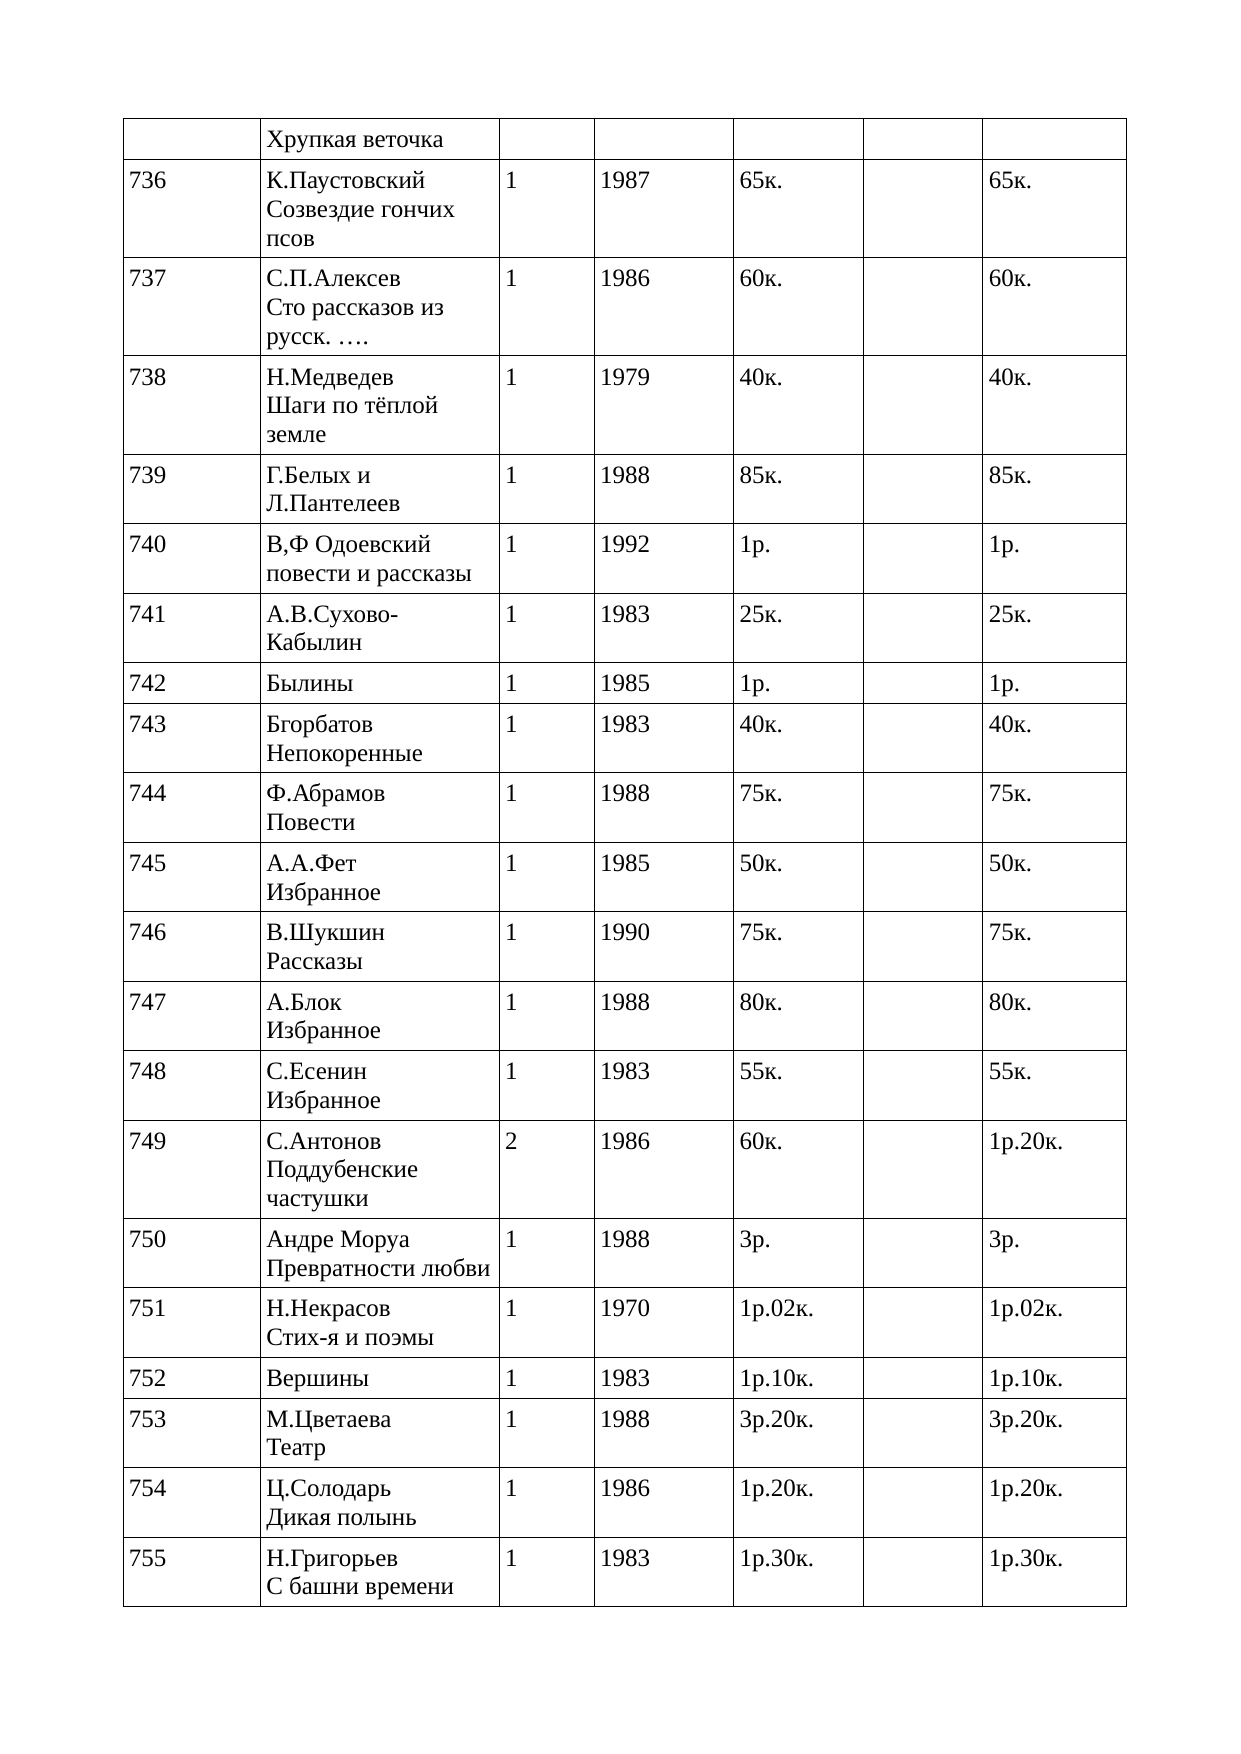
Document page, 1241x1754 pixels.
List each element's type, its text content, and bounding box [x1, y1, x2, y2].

table_cell 1 [500, 1538, 594, 1606]
table_cell 60к. [734, 1121, 863, 1218]
table_cell 748 [124, 1051, 260, 1119]
table_cell 1 [500, 912, 594, 981]
table_cell 746 [124, 912, 260, 981]
table_cell 1 [500, 663, 594, 703]
table_cell [864, 704, 982, 772]
table_cell 755 [124, 1538, 260, 1606]
table_cell 1 [500, 258, 594, 355]
table_cell 1 [500, 1399, 594, 1467]
table_cell М.Цветаева Театр [261, 1399, 499, 1467]
table_cell 1р.20к. [983, 1468, 1126, 1536]
table_cell 1 [500, 594, 594, 662]
table_cell 50к. [734, 843, 863, 911]
table_cell А.А.Фет Избранное [261, 843, 499, 911]
table_cell 50к. [983, 843, 1126, 911]
table_cell 1р. [734, 524, 863, 592]
table_cell 1 [500, 1288, 594, 1357]
table_cell 75к. [734, 773, 863, 842]
table_cell Андре Моруа Превратности любви [261, 1219, 499, 1287]
table_cell 1р. [983, 663, 1126, 703]
table_cell [864, 119, 982, 159]
table_cell 1 [500, 524, 594, 592]
table_cell 754 [124, 1468, 260, 1536]
table_cell [864, 356, 982, 453]
table_cell 738 [124, 356, 260, 453]
table_cell 1988 [595, 455, 733, 523]
table_cell [124, 119, 260, 159]
table_cell 2 [500, 1121, 594, 1218]
table_cell 25к. [983, 594, 1126, 662]
table_cell [864, 843, 982, 911]
table_cell 60к. [983, 258, 1126, 355]
table_cell 736 [124, 160, 260, 257]
table_cell [864, 1468, 982, 1536]
table_cell 1983 [595, 704, 733, 772]
table_cell Бгорбатов Непокоренные [261, 704, 499, 772]
table_cell [864, 912, 982, 981]
table_cell 75к. [983, 773, 1126, 842]
table_cell 75к. [734, 912, 863, 981]
table_cell Ф.Абрамов Повести [261, 773, 499, 842]
table_cell 741 [124, 594, 260, 662]
table_cell 1990 [595, 912, 733, 981]
table_cell А.В.Сухово-Кабылин [261, 594, 499, 662]
table_cell 1988 [595, 773, 733, 842]
table_cell Вершины [261, 1358, 499, 1397]
table_cell 753 [124, 1399, 260, 1467]
table_cell 1983 [595, 1358, 733, 1397]
table_cell 742 [124, 663, 260, 703]
table_cell 1р.20к. [734, 1468, 863, 1536]
table_cell С.Антонов Поддубенские частушки [261, 1121, 499, 1218]
table_cell Былины [261, 663, 499, 703]
table_cell 1987 [595, 160, 733, 257]
table_cell 3р. [983, 1219, 1126, 1287]
table_cell 1р.20к. [983, 1121, 1126, 1218]
table_cell 1р.10к. [983, 1358, 1126, 1397]
table_cell А.Блок Избранное [261, 982, 499, 1050]
table_cell [864, 1288, 982, 1357]
table_cell 80к. [983, 982, 1126, 1050]
table_cell Г.Белых и Л.Пантелеев [261, 455, 499, 523]
table_cell В,Ф Одоевский повести и рассказы [261, 524, 499, 592]
table_cell С.Есенин Избранное [261, 1051, 499, 1119]
table_cell 1р. [734, 663, 863, 703]
table_cell [864, 982, 982, 1050]
table_cell 3р.20к. [734, 1399, 863, 1467]
table_cell 1992 [595, 524, 733, 592]
table_cell 1983 [595, 594, 733, 662]
table_cell 747 [124, 982, 260, 1050]
table_cell 1983 [595, 1051, 733, 1119]
table_cell [864, 160, 982, 257]
table_cell 1р.02к. [983, 1288, 1126, 1357]
table_cell [864, 1219, 982, 1287]
table_cell 75к. [983, 912, 1126, 981]
table_cell [864, 1538, 982, 1606]
table_cell [734, 119, 863, 159]
table_cell 745 [124, 843, 260, 911]
table_cell 1986 [595, 258, 733, 355]
table_cell 1 [500, 1468, 594, 1536]
table_cell [864, 594, 982, 662]
table_cell 3р.20к. [983, 1399, 1126, 1467]
table_cell 1 [500, 455, 594, 523]
table_cell [864, 455, 982, 523]
table_cell [864, 1399, 982, 1467]
table_cell 1985 [595, 843, 733, 911]
table_cell [864, 773, 982, 842]
table_cell Н.Некрасов Стих-я и поэмы [261, 1288, 499, 1357]
table_cell 1 [500, 1051, 594, 1119]
table_cell 1 [500, 704, 594, 772]
table_cell 40к. [734, 704, 863, 772]
table_cell 752 [124, 1358, 260, 1397]
table_cell 25к. [734, 594, 863, 662]
table_cell [864, 663, 982, 703]
table_cell [864, 1121, 982, 1218]
table_cell 740 [124, 524, 260, 592]
table_cell 40к. [983, 356, 1126, 453]
table_cell 3р. [734, 1219, 863, 1287]
table_cell [864, 258, 982, 355]
table_cell 1р.10к. [734, 1358, 863, 1397]
table_cell 1 [500, 843, 594, 911]
table_cell 1 [500, 773, 594, 842]
table_cell 65к. [734, 160, 863, 257]
table_cell 65к. [983, 160, 1126, 257]
table_cell 1979 [595, 356, 733, 453]
table_cell [864, 1051, 982, 1119]
table_cell 1 [500, 160, 594, 257]
table_cell 40к. [983, 704, 1126, 772]
table_cell С.П.Алексев Сто рассказов из русск. …. [261, 258, 499, 355]
table_cell Н.Медведев Шаги по тёплой земле [261, 356, 499, 453]
table_cell 60к. [734, 258, 863, 355]
table_cell 1 [500, 982, 594, 1050]
table_cell 85к. [734, 455, 863, 523]
table_cell Ц.Солодарь Дикая полынь [261, 1468, 499, 1536]
table_cell 1р.30к. [983, 1538, 1126, 1606]
table_cell 1988 [595, 982, 733, 1050]
table_cell [500, 119, 594, 159]
table_cell 1р.02к. [734, 1288, 863, 1357]
table_cell 1 [500, 356, 594, 453]
table_cell [595, 119, 733, 159]
table_cell 1986 [595, 1468, 733, 1536]
table_cell 1983 [595, 1538, 733, 1606]
table_cell 1985 [595, 663, 733, 703]
table_cell Хрупкая веточка [261, 119, 499, 159]
table_cell 743 [124, 704, 260, 772]
table_cell 1988 [595, 1219, 733, 1287]
table_cell Н.Григорьев С башни времени [261, 1538, 499, 1606]
table_cell 1988 [595, 1399, 733, 1467]
table_cell [864, 1358, 982, 1397]
table_cell 80к. [734, 982, 863, 1050]
table_cell 744 [124, 773, 260, 842]
table_cell 1р. [983, 524, 1126, 592]
table_cell 55к. [734, 1051, 863, 1119]
table_cell 739 [124, 455, 260, 523]
table_cell 737 [124, 258, 260, 355]
table_cell 40к. [734, 356, 863, 453]
table_cell 55к. [983, 1051, 1126, 1119]
table_cell 1986 [595, 1121, 733, 1218]
table_cell 749 [124, 1121, 260, 1218]
table_cell В.Шукшин Рассказы [261, 912, 499, 981]
table_cell 1 [500, 1358, 594, 1397]
table_cell [983, 119, 1126, 159]
table_cell 85к. [983, 455, 1126, 523]
table_cell 751 [124, 1288, 260, 1357]
table_cell 1 [500, 1219, 594, 1287]
table_cell [864, 524, 982, 592]
table_cell 750 [124, 1219, 260, 1287]
table_cell 1970 [595, 1288, 733, 1357]
table_cell К.Паустовский Созвездие гончих псов [261, 160, 499, 257]
table_cell 1р.30к. [734, 1538, 863, 1606]
